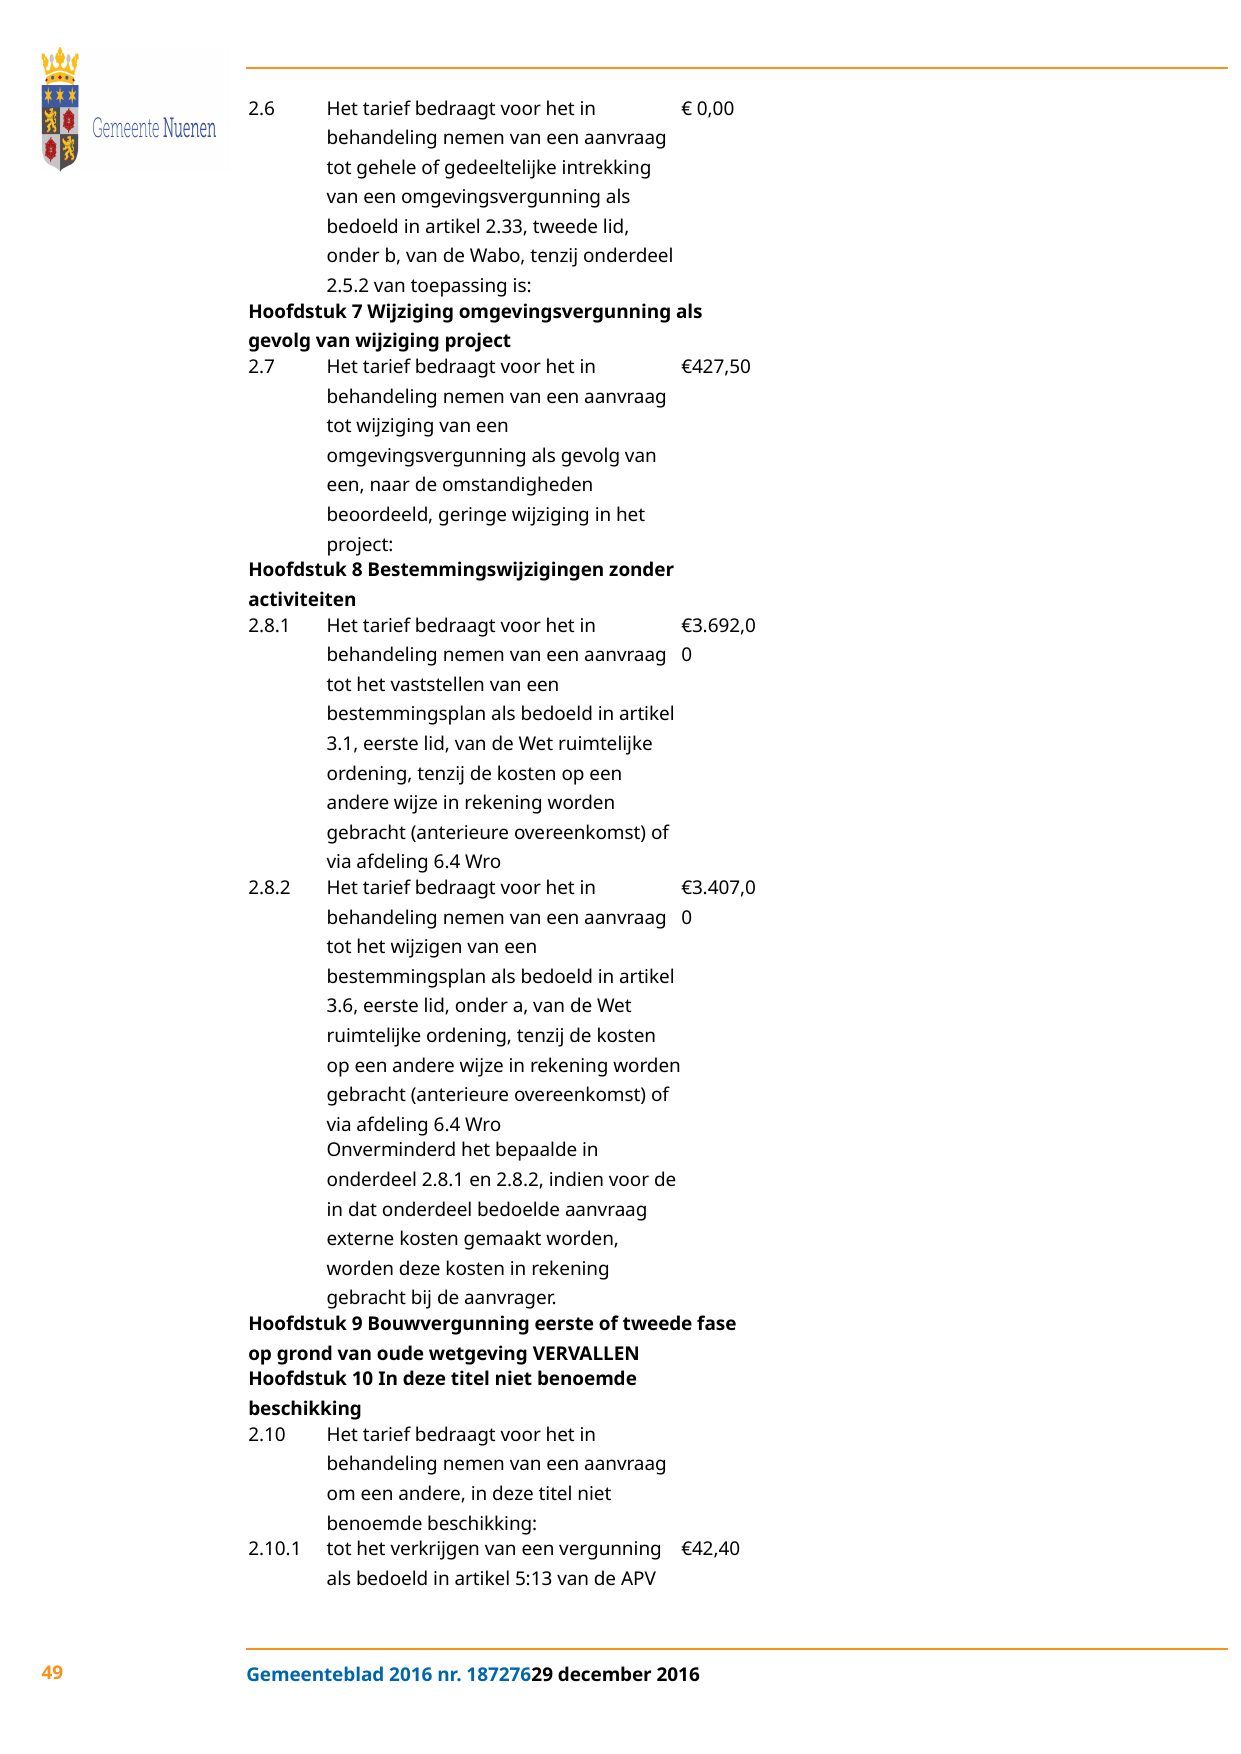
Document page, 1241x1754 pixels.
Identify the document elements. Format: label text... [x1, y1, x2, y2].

table_cell Onverminderd het bepaalde in onderdeel 2.8.1 en 2.8.2, indien voor de in dat onderdeel bedoelde aanvraag externe kosten gemaakt worden, worden deze kosten in rekening gebracht bij de aanvrager. [326, 1137, 681, 1310]
table_cell €3.407,00 [681, 874, 759, 1137]
table_cell [838, 557, 916, 612]
table_cell Het tarief bedraagt voor het in behandeling nemen van een aanvraag tot gehele of gedeeltelijke intrekking van een omgevingsvergunning als bedoeld in artikel 2.33, tweede lid, onder b, van de Wabo, tenzij onderdeel 2.5.2 van toepassing is: [326, 95, 681, 298]
table_cell [248, 1137, 326, 1310]
table_cell Hoofdstuk 8 Bestemmingswijzigingen zonder activiteiten [248, 557, 681, 612]
table_cell Het tarief bedraagt voor het in behandeling nemen van een aanvraag tot wijziging van een omgevingsvergunning als gevolg van een, naar de omstandigheden beoordeeld, geringe wijziging in het project: [326, 353, 681, 557]
table_cell € 0,00 [681, 95, 759, 298]
table_cell 2.7 [248, 353, 326, 557]
table_cell [759, 1535, 838, 1591]
table_cell 2.8.2 [248, 874, 326, 1137]
table_cell [838, 612, 916, 874]
picture [41, 47, 231, 172]
table_cell €3.692,00 [681, 612, 759, 874]
table_cell Hoofdstuk 7 Wijziging omgevingsvergunning als gevolg van wijziging project [248, 298, 759, 353]
table_cell 2.6 [248, 95, 326, 298]
table_cell [759, 874, 838, 1137]
table_cell [759, 353, 838, 557]
table_cell €427,50 [681, 353, 759, 557]
table_cell [838, 95, 916, 298]
table_cell [681, 557, 759, 612]
table_cell Het tarief bedraagt voor het in behandeling nemen van een aanvraag tot het vaststellen van een bestemmingsplan als bedoeld in artikel 3.1, eerste lid, van de Wet ruimtelijke ordening, tenzij de kosten op een andere wijze in rekening worden gebracht (anterieure overeenkomst) of via afdeling 6.4 Wro [326, 612, 681, 874]
table_cell [759, 557, 838, 612]
table_cell Hoofdstuk 9 Bouwvergunning eerste of tweede fase op grond van oude wetgeving VERVALLEN [248, 1310, 759, 1366]
table_cell [838, 874, 916, 1137]
table_cell 2.8.1 [248, 612, 326, 874]
table_cell [759, 1137, 838, 1310]
table_cell Het tarief bedraagt voor het in behandeling nemen van een aanvraag om een andere, in deze titel niet benoemde beschikking: [326, 1421, 681, 1535]
table_cell 2.10 [248, 1421, 326, 1535]
table_cell [838, 1366, 916, 1421]
table_cell tot het verkrijgen van een vergunning als bedoeld in artikel 5:13 van de APV [326, 1535, 681, 1591]
table_cell [838, 1535, 916, 1591]
table_cell [759, 612, 838, 874]
table_cell [838, 1421, 916, 1535]
table_cell [838, 353, 916, 557]
table_cell 2.10.1 [248, 1535, 326, 1591]
table_cell [759, 1421, 838, 1535]
table_cell [681, 1366, 759, 1421]
table_cell [759, 1310, 838, 1366]
table_cell €42,40 [681, 1535, 759, 1591]
table_cell [759, 1366, 838, 1421]
table_cell [838, 1310, 916, 1366]
table_cell [759, 95, 838, 298]
table_cell [681, 1137, 759, 1310]
table_cell Hoofdstuk 10 In deze titel niet benoemde beschikking [248, 1366, 681, 1421]
table_cell [838, 1137, 916, 1310]
table_cell [681, 1421, 759, 1535]
table_cell Het tarief bedraagt voor het in behandeling nemen van een aanvraag tot het wijzigen van een bestemmingsplan als bedoeld in artikel 3.6, eerste lid, onder a, van de Wet ruimtelijke ordening, tenzij de kosten op een andere wijze in rekening worden gebracht (anterieure overeenkomst) of via afdeling 6.4 Wro [326, 874, 681, 1137]
